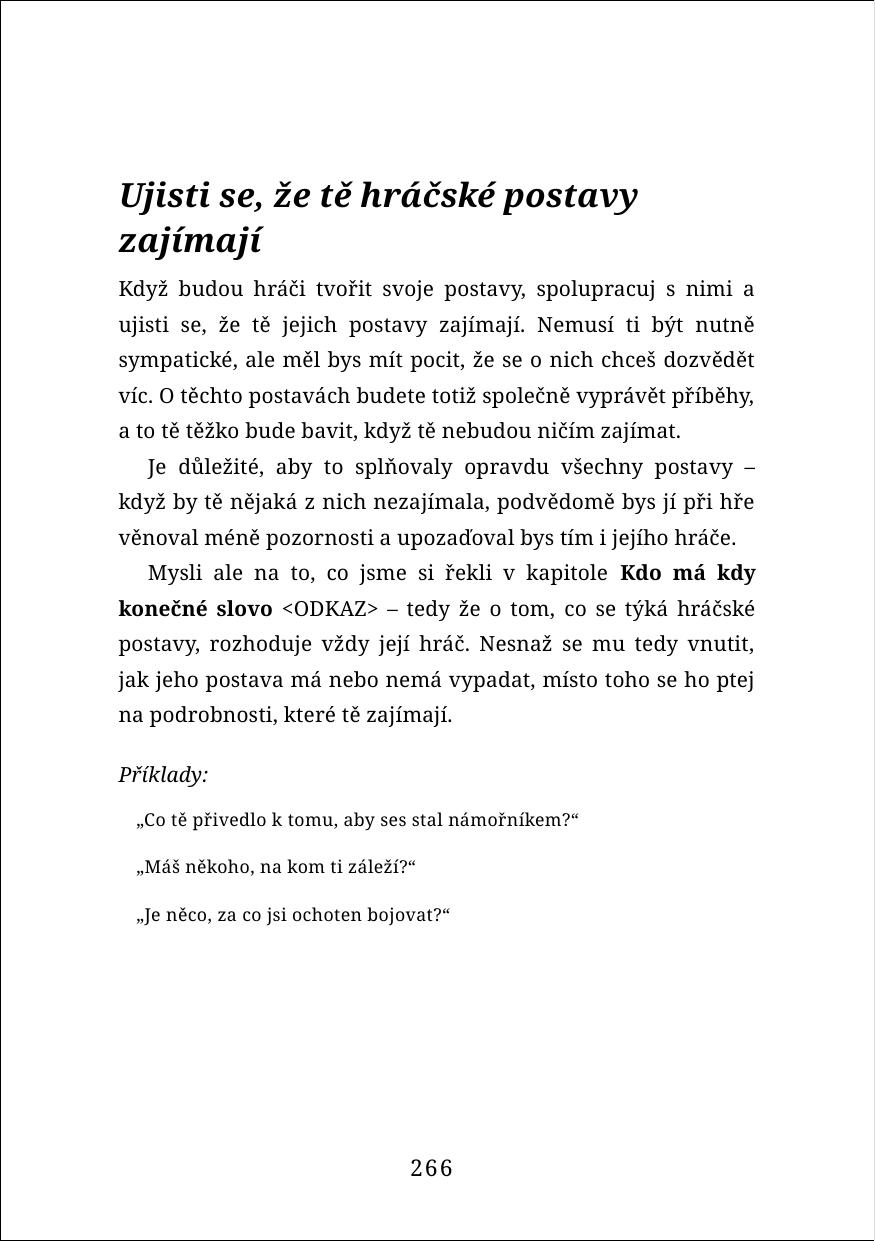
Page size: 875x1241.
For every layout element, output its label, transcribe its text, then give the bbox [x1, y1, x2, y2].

text „Je něco, za co jsi ochoten bojovat?“ [136, 903, 756, 927]
subtitle Ujisti se, že tě hráčské postavy zajímají [118, 172, 756, 263]
text Když budou hráči tvořit svoje postavy, spolupracuj s nimi a ujisti se, že tě jejich postavy zajímají. Nemusí ti být nutně sympatické, ale měl bys mít pocit, že se o nich chceš dozvědět víc. O těchto postavách budete totiž společně vyprávět příběhy, a to tě těžko bude bavit, když tě nebudou ničím zajímat. Je důležité, aby to splňovaly opravdu všechny postavy – když by tě nějaká z nich nezajímala, podvědomě bys jí při hře věnoval méně pozornosti a upozaďoval bys tím i jejího hráče. Mysli ale na to, co jsme si řekli v kapitole Kdo má kdy konečné slovo <ODKAZ> – tedy že o tom, co se týká hráčské postavy, rozhoduje vždy její hráč. Nesnaž se mu tedy vnutit, jak jeho postava má nebo nemá vypadat, místo toho se ho ptej na podrobnosti, které tě zajímají. [118, 274, 756, 729]
text Příklady: [118, 760, 756, 788]
text „Co tě přivedlo k tomu, aby ses stal námořníkem?“ [136, 807, 756, 831]
text „Máš někoho, na kom ti záleží?“ [136, 855, 756, 879]
